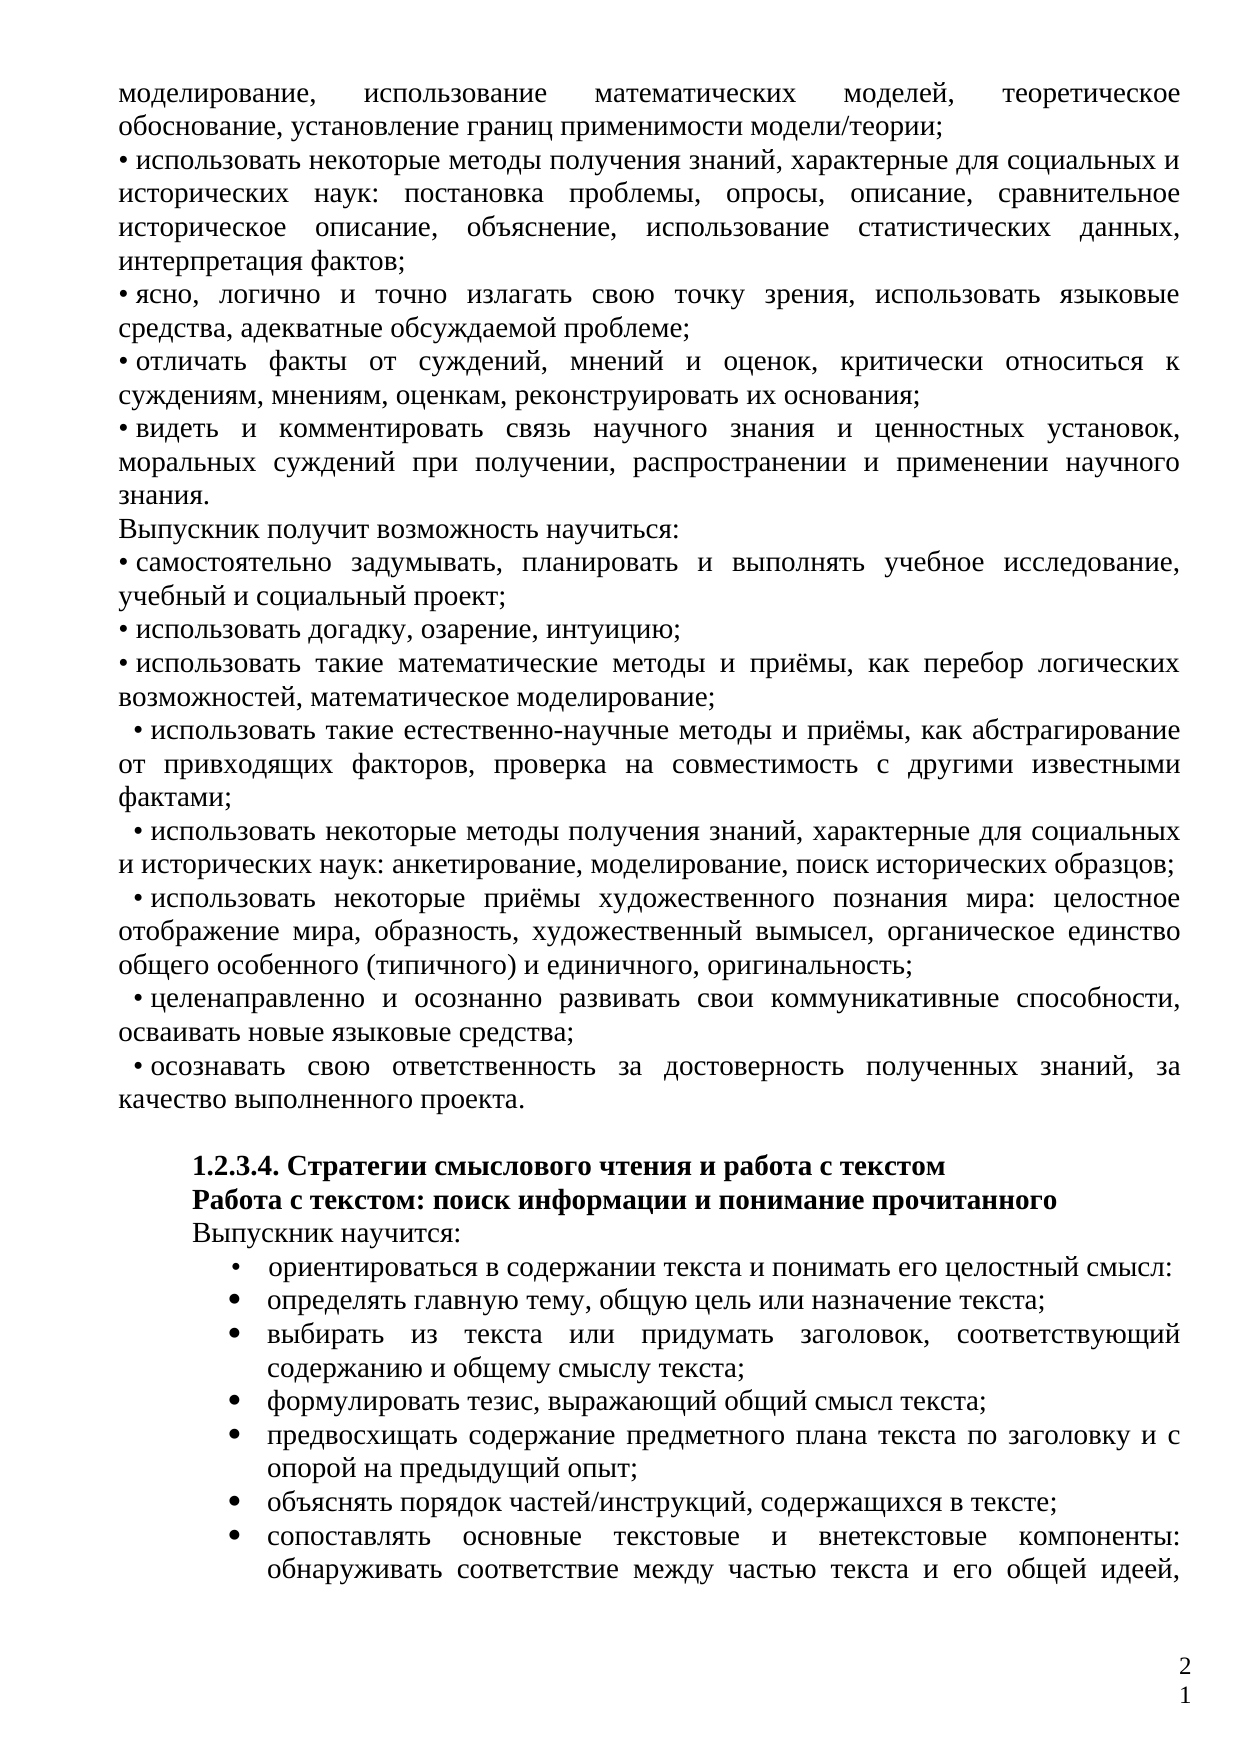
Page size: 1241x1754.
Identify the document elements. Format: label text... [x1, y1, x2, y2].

text • самостоятельно задумывать, планировать и выполнять учебное исследование, учебный и социальный проект; [118, 544, 1181, 612]
text • использовать некоторые приёмы художественного познания мира: целостное отображение мира, образность, художественный вымысел, органическое единство общего особенного (типичного) и единичного, оригинальность; [118, 880, 1181, 981]
text • отличать факты от суждений, мнений и оценок, критически относиться к суждениям, мнениям, оценкам, реконструировать их основания; [118, 343, 1181, 410]
text • использовать некоторые методы получения знаний, характерные для социальных и исторических наук: анкетирование, моделирование, поиск исторических образцов; [118, 813, 1181, 880]
list выбирать из текста или придумать заголовок, соответствующий содержанию и общему смыслу текста; [229, 1316, 1181, 1383]
text • использовать такие естественно-научные методы и приёмы, как абстрагирование от привходящих факторов, проверка на совместимость с другими известными фактами; [118, 712, 1181, 813]
list ориентироваться в содержании текста и понимать его целостный смысл: [231, 1249, 1181, 1282]
text • использовать некоторые методы получения знаний, характерные для социальных и исторических наук: постановка проблемы, опросы, описание, сравнительное историческое описание, объяснение, использование статистических данных, интерпретация фактов; [118, 142, 1181, 276]
text 1.2.3.4. Стратегии смыслового чтения и работа с текстом [118, 1148, 1181, 1182]
list формулировать тезис, выражающий общий смысл текста; [229, 1383, 1181, 1417]
text • осознавать свою ответственность за достоверность полученных знаний, за качество выполненного проекта. [118, 1048, 1181, 1115]
text • использовать такие математические методы и приёмы, как перебор логических возможностей, математическое моделирование; [118, 645, 1181, 712]
list предвосхищать содержание предметного плана текста по заголовку и с опорой на предыдущий опыт; [229, 1417, 1181, 1484]
text • ясно, логично и точно излагать свою точку зрения, использовать языковые средства, адекватные обсуждаемой проблеме; [118, 276, 1181, 343]
text Выпускник получит возможность научиться: [118, 511, 1181, 544]
text • целенаправленно и осознанно развивать свои коммуникативные способности, осваивать новые языковые средства; [118, 981, 1181, 1048]
text • использовать догадку, озарение, интуицию; [118, 612, 1181, 645]
list определять главную тему, общую цель или назначение текста; [229, 1282, 1181, 1316]
text Работа с текстом: поиск информации и понимание прочитанного [118, 1182, 1181, 1215]
text • видеть и комментировать связь научного знания и ценностных установок, моральных суждений при получении, распространении и применении научного знания. [118, 410, 1181, 511]
text моделирование, использование математических моделей, теоретическое обоснование, установление границ применимости модели/теории; [118, 75, 1181, 142]
list объяснять порядок частей/инструкций, содержащихся в тексте; [229, 1484, 1181, 1518]
list сопоставлять основные текстовые и внетекстовые компоненты: обнаруживать соответствие между частью текста и его общей идеей, [229, 1518, 1181, 1585]
text Выпускник научится: [118, 1215, 1181, 1249]
